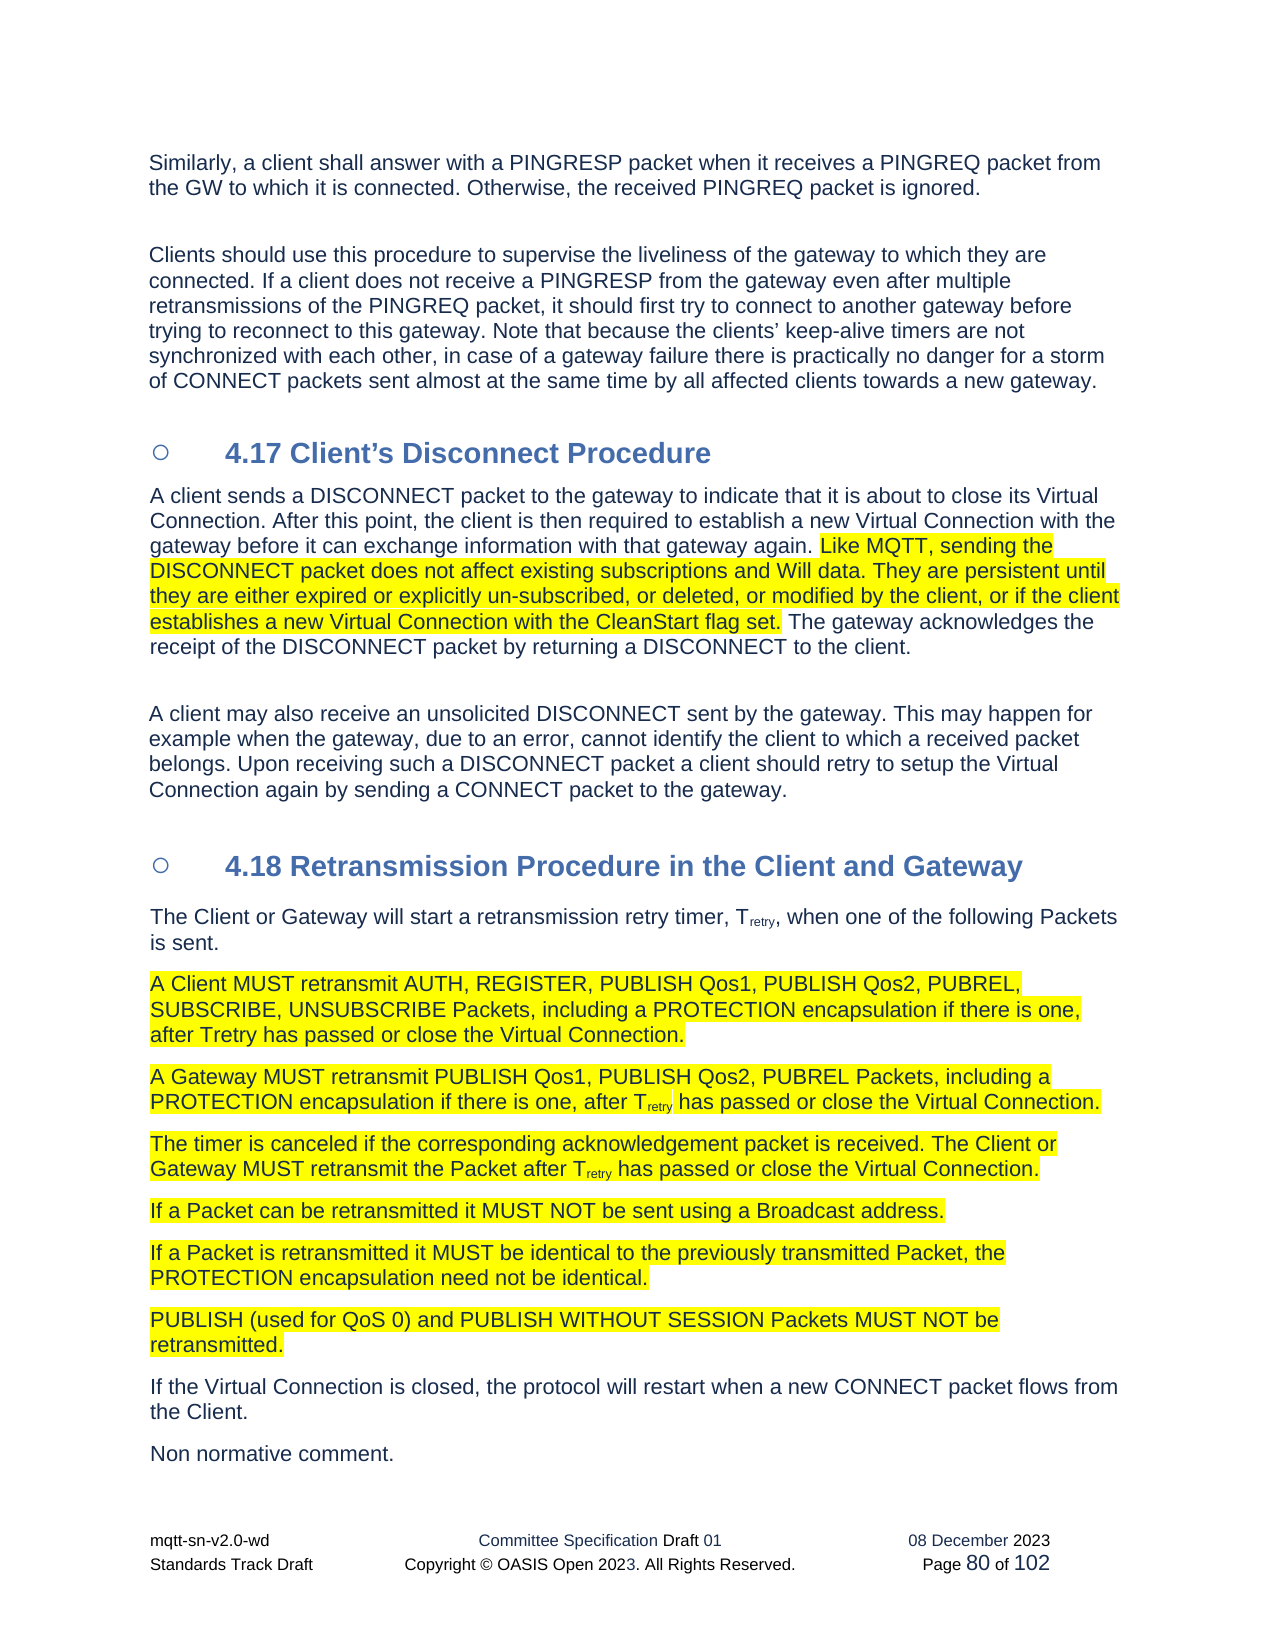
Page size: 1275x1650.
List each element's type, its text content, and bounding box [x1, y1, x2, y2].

subtitle 4.18 Retransmission Procedure in the Client and Gateway [150, 843, 1124, 884]
text The Client or Gateway will start a retransmission retry timer, Tretry, when one of the following Packets is sent. [150, 904, 1125, 954]
text A client sends a DISCONNECT packet to the gateway to indicate that it is about to close its Virtual Connection. After this point, the client is then required to establish a new Virtual Connection with the gateway before it can exchange information with that gateway again. Like MQTT, sending the DISCONNECT packet does not affect existing subscriptions and Will data. They are persistent until they are either expired or explicitly un-subscribed, or deleted, or modified by the client, or if the client establishes a new Virtual Connection with the CleanStart flag set. The gateway acknowledges the receipt of the DISCONNECT packet by returning a DISCONNECT to the client. [149, 482, 1124, 659]
text If a Packet can be retransmitted it MUST NOT be sent using a Broadcast address. [150, 1198, 1125, 1223]
text A Gateway MUST retransmit PUBLISH Qos1, PUBLISH Qos2, PUBREL Packets, including a PROTECTION encapsulation if there is one, after Tretry has passed or close the Virtual Connection. [150, 1063, 1125, 1114]
text If the Virtual Connection is closed, the protocol will restart when a new CONNECT packet flows from the Client. [150, 1374, 1125, 1424]
text Similarly, a client shall answer with a PINGRESP packet when it receives a PINGREQ packet from the GW to which it is connected. Otherwise, the received PINGREQ packet is ignored. [148, 150, 1124, 200]
text Non normative comment. [150, 1441, 1125, 1466]
text A Client MUST retransmit AUTH, REGISTER, PUBLISH Qos1, PUBLISH Qos2, PUBREL, SUBSCRIBE, UNSUBSCRIBE Packets, including a PROTECTION encapsulation if there is one, after Tretry has passed or close the Virtual Connection. [150, 971, 1125, 1047]
text PUBLISH (used for QoS 0) and PUBLISH WITHOUT SESSION Packets MUST NOT be retransmitted. [150, 1307, 1125, 1357]
text The timer is canceled if the corresponding acknowledgement packet is received. The Client or Gateway MUST retransmit the Packet after Tretry has passed or close the Virtual Connection. [150, 1131, 1125, 1181]
text If a Packet is retransmitted it MUST be identical to the previously transmitted Packet, the PROTECTION encapsulation need not be identical. [150, 1239, 1125, 1290]
text Clients should use this procedure to supervise the liveliness of the gateway to which they are connected. If a client does not receive a PINGRESP from the gateway even after multiple retransmissions of the PINGREQ packet, it should first try to connect to another gateway before trying to reconnect to this gateway. Note that because the clients’ keep-alive timers are not synchronized with each other, in case of a gateway failure there is practically no danger for a storm of CONNECT packets sent almost at the same time by all affected clients towards a new gateway. [148, 242, 1124, 393]
subtitle 4.17 Client’s Disconnect Procedure [150, 430, 1124, 471]
text A client may also receive an unsolicited DISCONNECT sent by the gateway. This may happen for example when the gateway, due to an error, cannot identify the client to which a received packet belongs. Upon receiving such a DISCONNECT packet a client should retry to setup the Virtual Connection again by sending a CONNECT packet to the gateway. [148, 701, 1124, 802]
